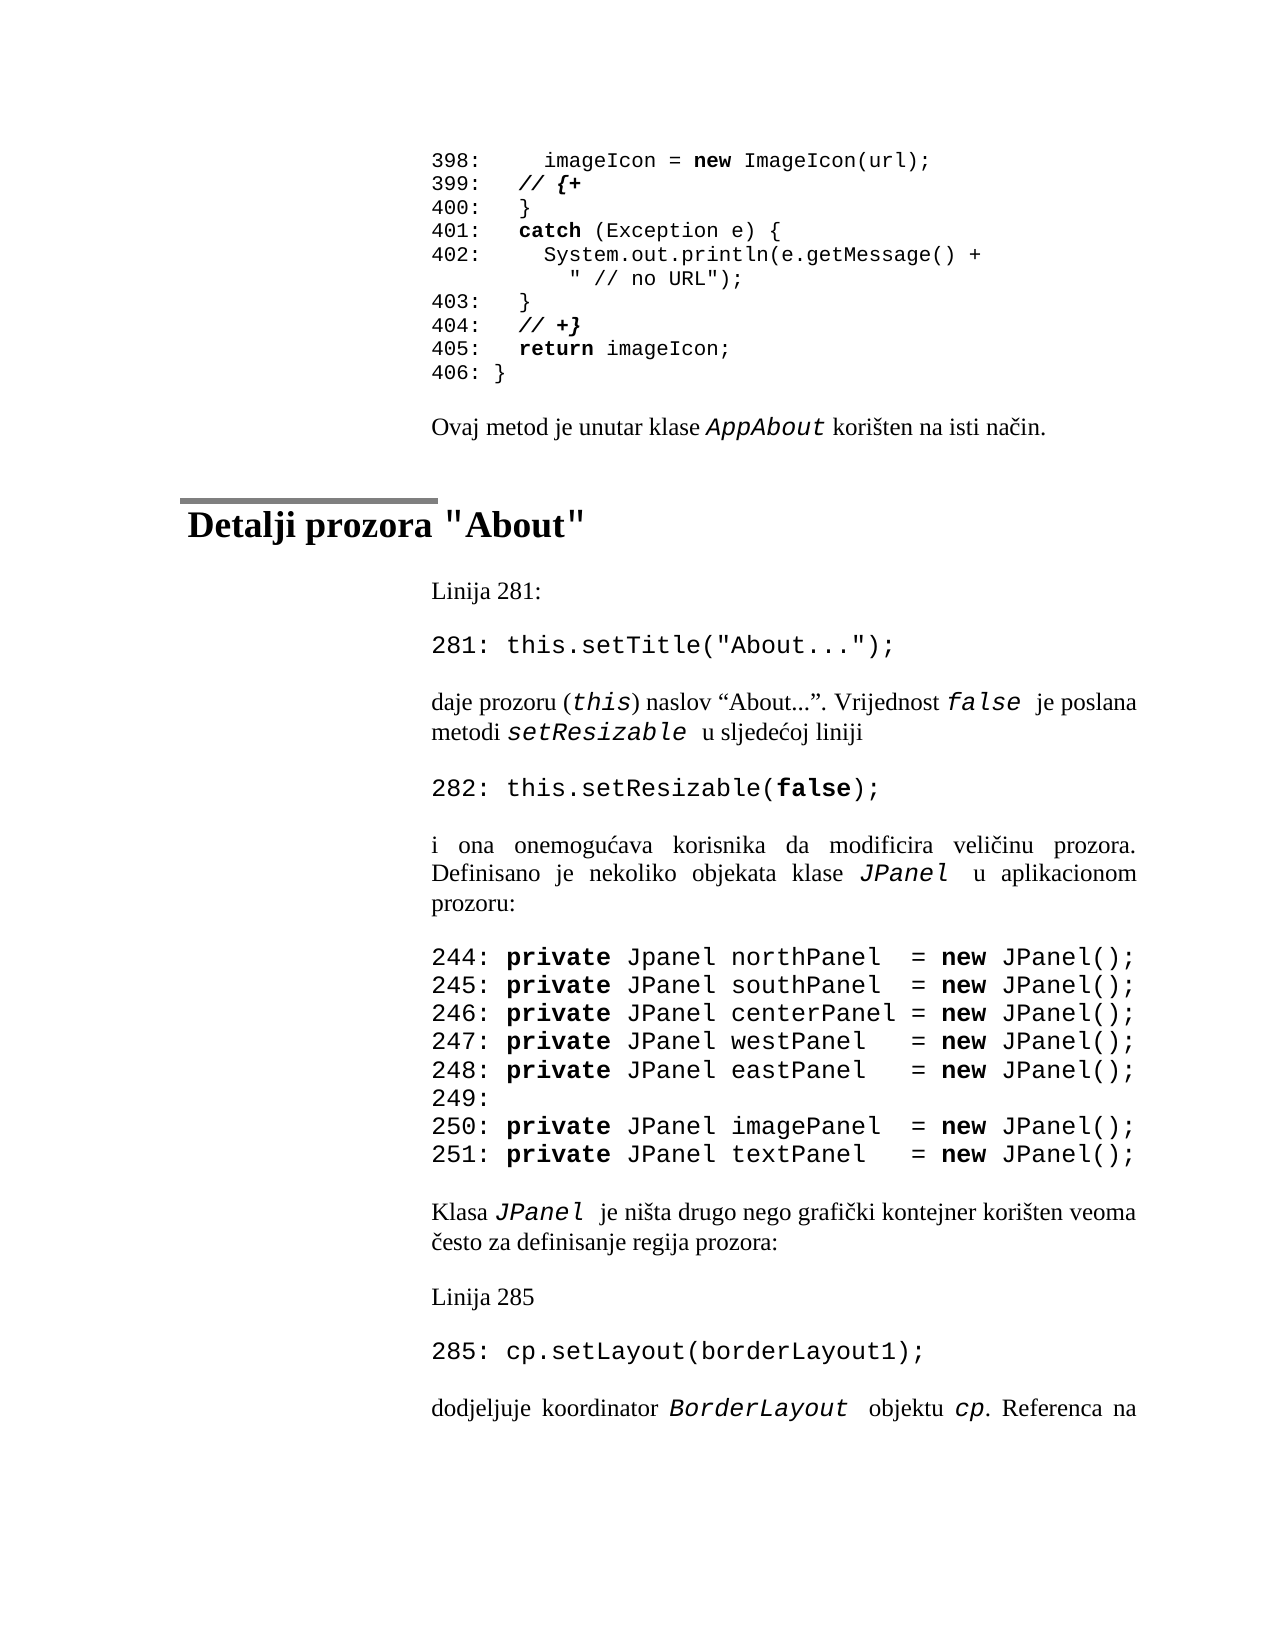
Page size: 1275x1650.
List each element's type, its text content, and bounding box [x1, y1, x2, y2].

table_header Linija 285 285: cp.setLayout(borderLayout1); [424, 1283, 1144, 1367]
table_header 282: this.setResizable(false); [424, 776, 1144, 804]
table_header dodjeljuje koordinator BorderLayout objektu cp. Referenca na [424, 1395, 1144, 1424]
subtitle Detalji prozora "About" [187, 504, 1087, 549]
table_header [180, 1283, 424, 1367]
table_header Linija 281: 281: this.setTitle("About..."); [424, 577, 1144, 661]
table_header [180, 831, 424, 917]
table_header i ona onemogućava korisnika da modificira veličinu prozora. Definisano je nekoliko objekata klase JPanel u aplikacionom prozoru: [424, 831, 1144, 917]
table_header [180, 776, 424, 804]
table_header daje prozoru (this) naslov “About...”. Vrijednost false je poslana metodi setResizable u sljedećoj liniji [424, 688, 1144, 748]
table_header [180, 1395, 424, 1424]
table_header 244: private Jpanel northPanel = new JPanel(); 245: private JPanel southPanel = new JPanel(); 246: private JPanel centerPanel = new JPanel(); 247: private JPanel westPanel = new JPanel(); 248: private JPanel eastPanel = new JPanel(); 249: 250: private JPanel imagePanel = new JPanel(); 251: private JPanel textPanel = new JPanel(); [424, 944, 1144, 1170]
table_header [180, 150, 424, 385]
table_header [180, 498, 438, 504]
table_header [180, 1198, 424, 1255]
table_header [180, 413, 424, 443]
table_header Ovaj metod je unutar klase AppAbout korišten na isti način. [424, 413, 1144, 443]
table_header [180, 688, 424, 748]
table_header [180, 944, 424, 1170]
table_header 398: imageIcon = new ImageIcon(url); 399: // {+ 400: } 401: catch (Exception e) { 402: System.out.println(e.getMessage() + " // no URL"); 403: } 404: // +} 405: return imageIcon; 406: } [424, 150, 1144, 385]
table_header [180, 577, 424, 661]
table_header Klasa JPanel je ništa drugo nego grafički kontejner korišten veoma često za definisanje regija prozora: [424, 1198, 1144, 1255]
